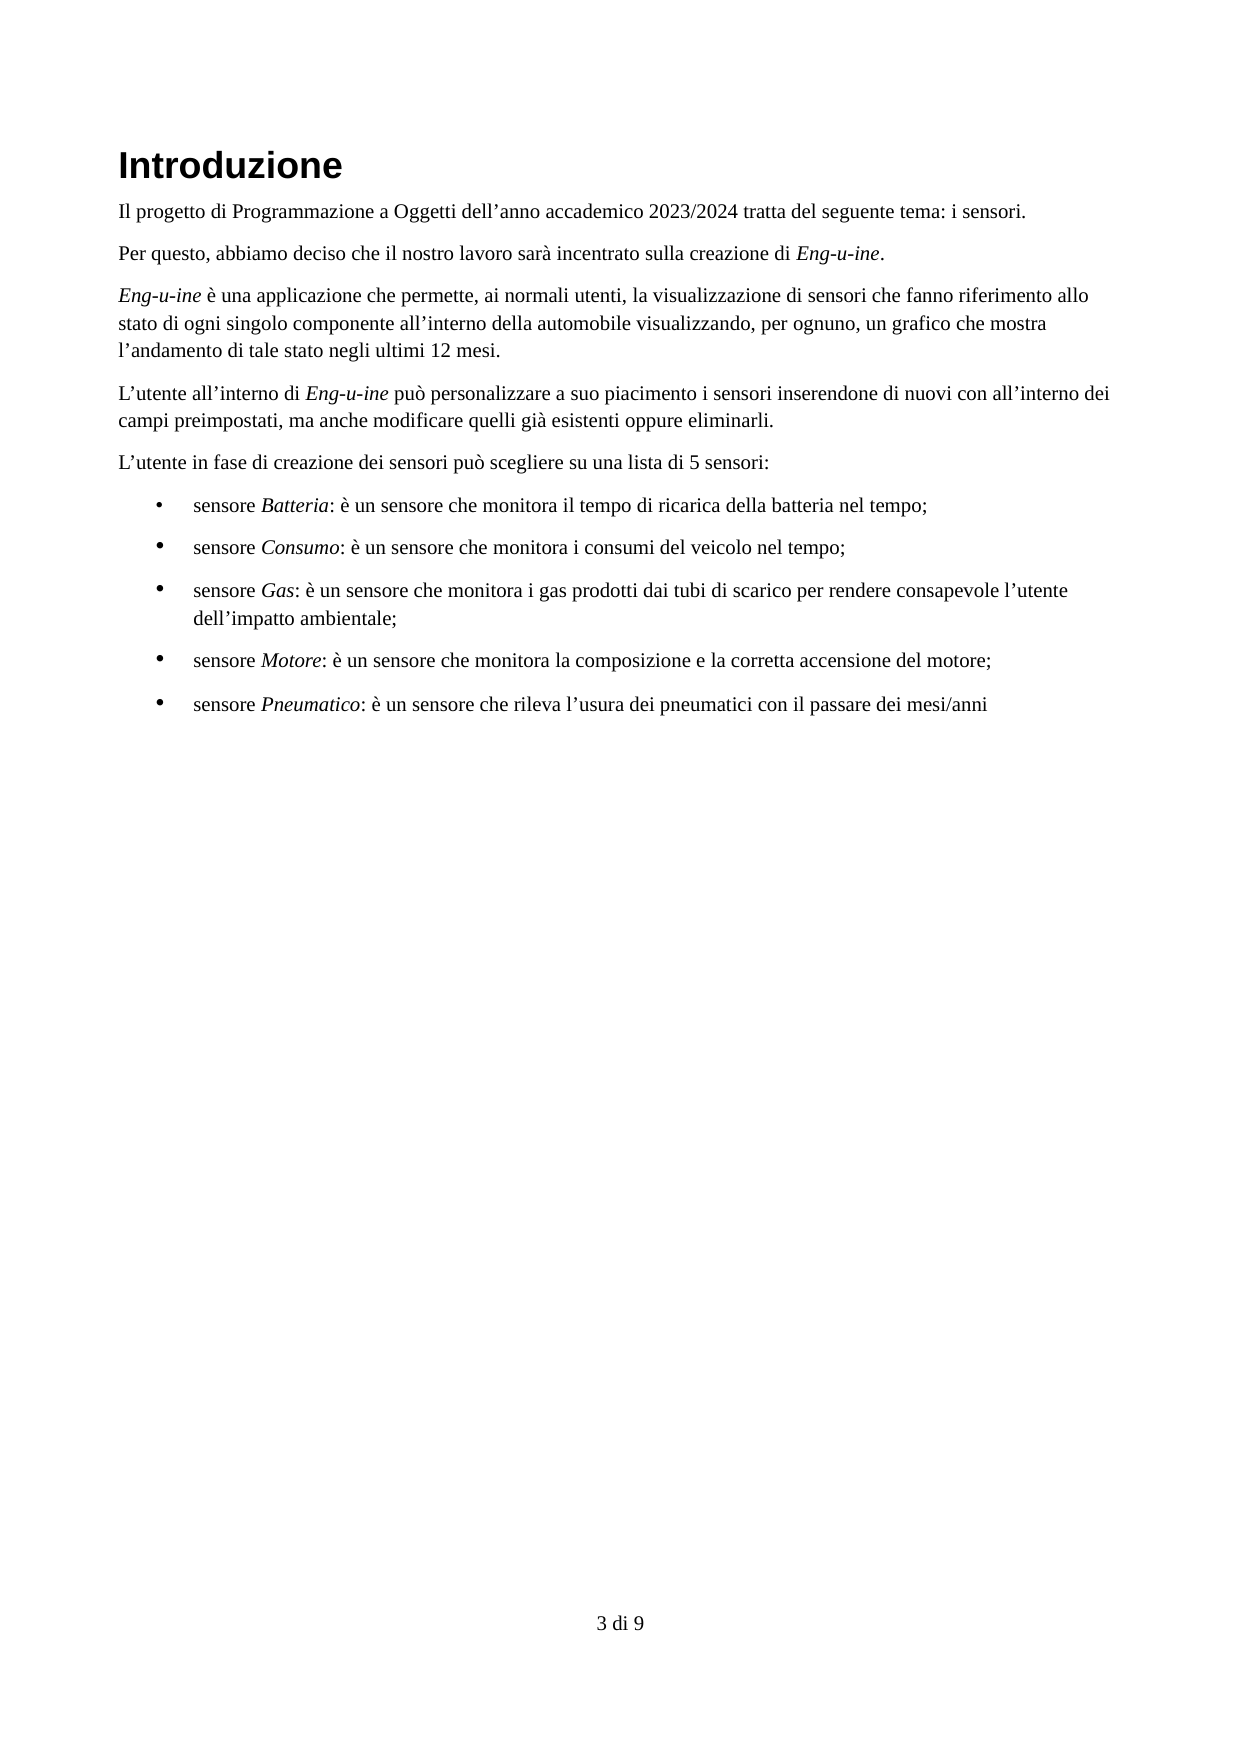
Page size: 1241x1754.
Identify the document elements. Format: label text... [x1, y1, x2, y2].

text L’utente in fase di creazione dei sensori può scegliere su una lista di 5 sensori: [118, 450, 1122, 474]
text Il progetto di Programmazione a Oggetti dell’anno accademico 2023/2024 tratta del seguente tema: i sensori. [118, 199, 1122, 223]
subtitle Introduzione [118, 143, 1122, 186]
list sensore Gas: è un sensore che monitora i gas prodotti dai tubi di scarico per rendere consapevole l’utente dell’impatto ambientale; [156, 578, 1122, 630]
text L’utente all’interno di Eng-u-ine può personalizzare a suo piacimento i sensori inserendone di nuovi con all’interno dei campi preimpostati, ma anche modificare quelli già esistenti oppure eliminarli. [118, 381, 1122, 432]
list sensore Batteria: è un sensore che monitora il tempo di ricarica della batteria nel tempo; [156, 492, 1122, 517]
list sensore Consumo: è un sensore che monitora i consumi del veicolo nel tempo; [156, 535, 1122, 559]
text Eng-u-ine è una applicazione che permette, ai normali utenti, la visualizzazione di sensori che fanno riferimento allo stato di ogni singolo componente all’interno della automobile visualizzando, per ognuno, un grafico che mostra l’andamento di tale stato negli ultimi 12 mesi. [118, 283, 1122, 362]
list sensore Motore: è un sensore che monitora la composizione e la corretta accensione del motore; [156, 648, 1122, 673]
list sensore Pneumatico: è un sensore che rileva l’usura dei pneumatici con il passare dei mesi/anni [156, 692, 1122, 716]
text Per questo, abbiamo deciso che il nostro lavoro sarà incentrato sulla creazione di Eng-u-ine. [118, 241, 1122, 265]
